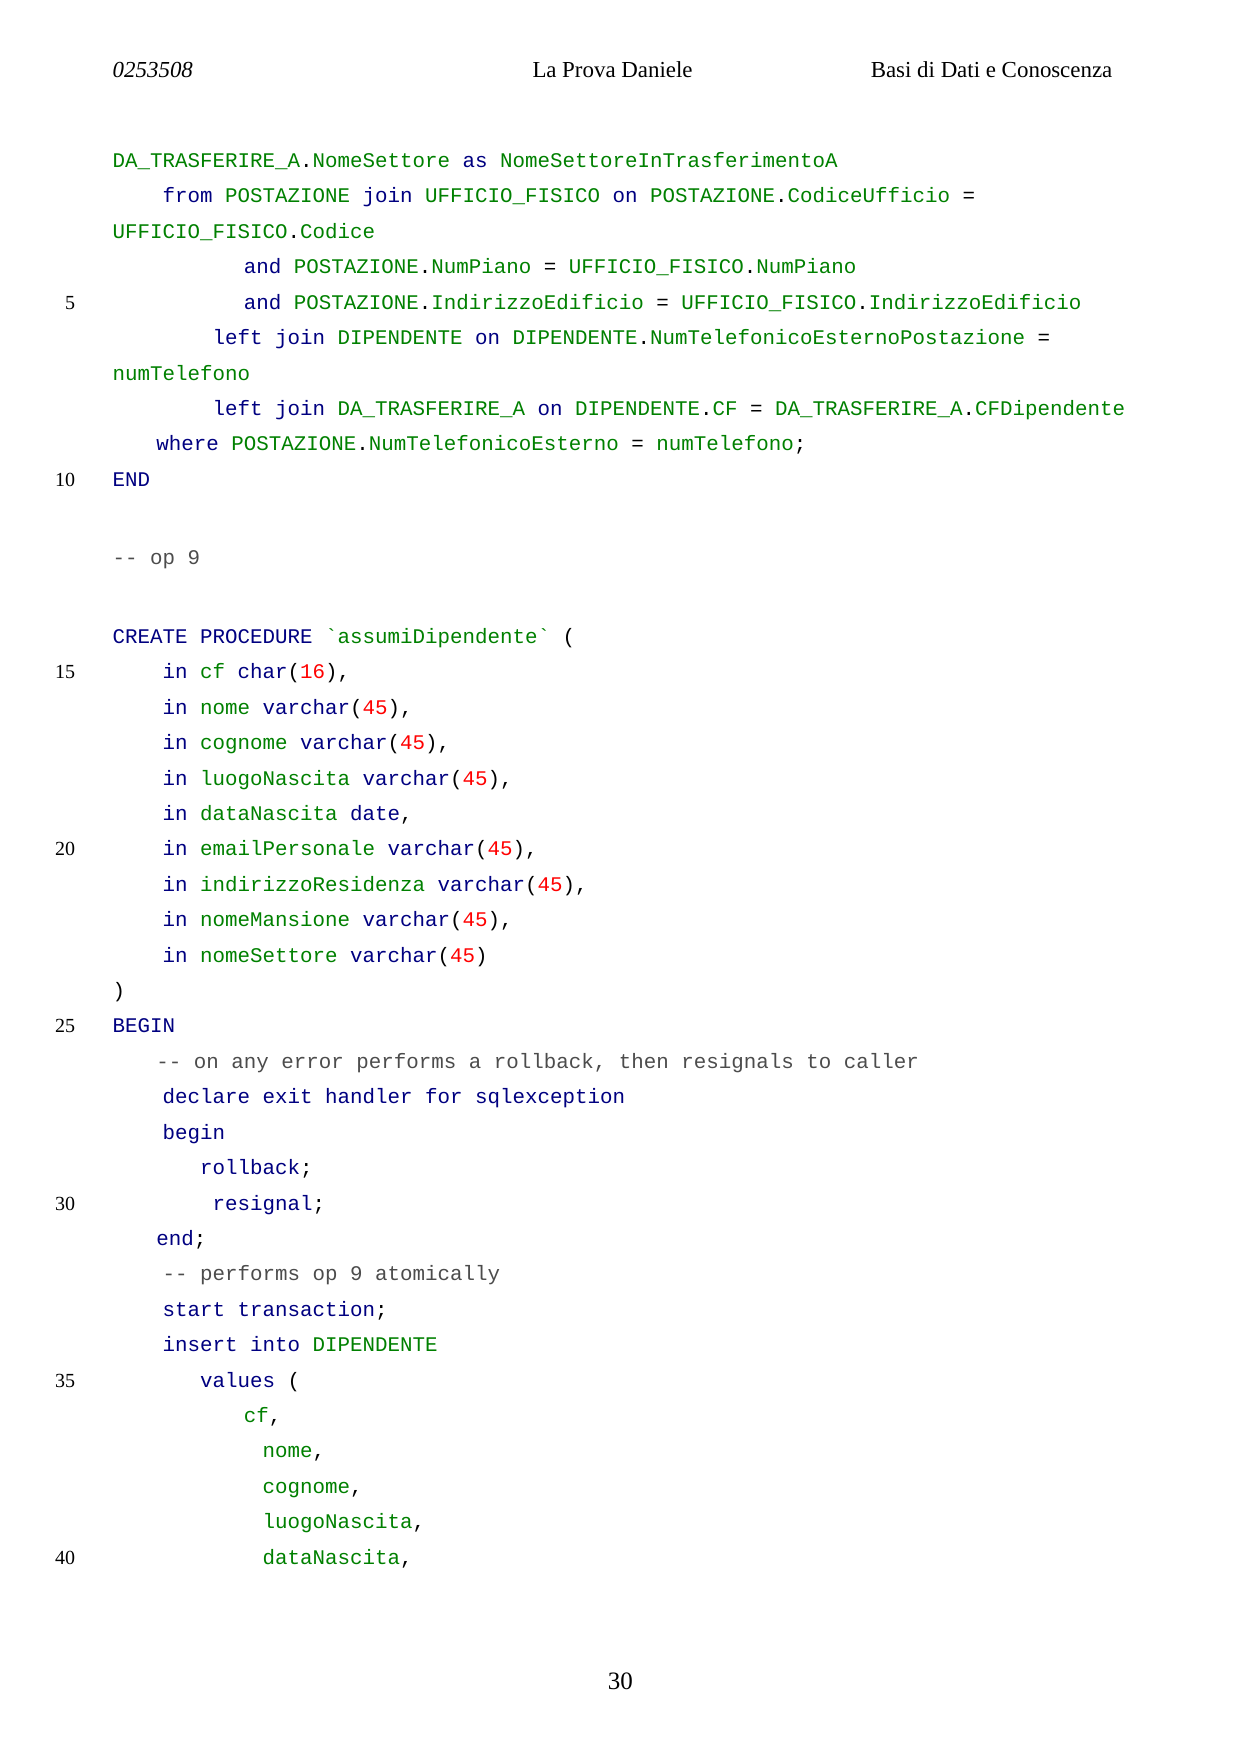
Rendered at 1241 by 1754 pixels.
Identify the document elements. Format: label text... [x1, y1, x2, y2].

text in nomeSettore varchar(45) [112, 944, 1128, 968]
text and POSTAZIONE.NumPiano = UFFICIO_FISICO.NumPiano [112, 256, 1128, 280]
text ) [112, 980, 1128, 1004]
text in emailPersonale varchar(45), [112, 838, 1128, 862]
text start transaction; [112, 1299, 1128, 1322]
text declare exit handler for sqlexception [112, 1086, 1128, 1110]
text cf, [112, 1405, 1128, 1429]
text cognome, [112, 1476, 1128, 1499]
text in nomeMansione varchar(45), [112, 909, 1128, 933]
text left join DA_TRASFERIRE_A on DIPENDENTE.CF = DA_TRASFERIRE_A.CFDipendente [112, 398, 1128, 422]
text values ( [112, 1369, 1128, 1393]
text CREATE PROCEDURE `assumiDipendente` ( [112, 626, 1128, 649]
text resignal; [112, 1192, 1128, 1216]
text where POSTAZIONE.NumTelefonicoEsterno = numTelefono; [112, 433, 1128, 457]
text in nome varchar(45), [112, 697, 1128, 720]
text -- on any error performs a rollback, then resignals to caller [112, 1051, 1128, 1074]
text and POSTAZIONE.IndirizzoEdificio = UFFICIO_FISICO.IndirizzoEdificio [112, 292, 1128, 315]
text -- performs op 9 atomically [112, 1263, 1128, 1287]
text END [112, 469, 1128, 492]
text BEGIN [112, 1015, 1128, 1039]
text in luogoNascita varchar(45), [112, 767, 1128, 791]
text in cf char(16), [112, 661, 1128, 685]
text insert into DIPENDENTE [112, 1334, 1128, 1358]
text DA_TRASFERIRE_A.NomeSettore as NomeSettoreInTrasferimentoA [112, 150, 1128, 174]
text dataNascita, [112, 1547, 1128, 1570]
text nome, [112, 1440, 1128, 1464]
text luogoNascita, [112, 1511, 1128, 1535]
text begin [112, 1122, 1128, 1145]
text left join DIPENDENTE on DIPENDENTE.NumTelefonicoEsternoPostazione = numTelefono [112, 327, 1128, 386]
text in indirizzoResidenza varchar(45), [112, 874, 1128, 897]
text rollback; [112, 1157, 1128, 1181]
text from POSTAZIONE join UFFICIO_FISICO on POSTAZIONE.CodiceUfficio = UFFICIO_FISICO.Codice [112, 185, 1128, 244]
text end; [112, 1228, 1128, 1252]
text -- op 9 [112, 547, 1128, 571]
text in cognome varchar(45), [112, 732, 1128, 756]
text in dataNascita date, [112, 803, 1128, 827]
